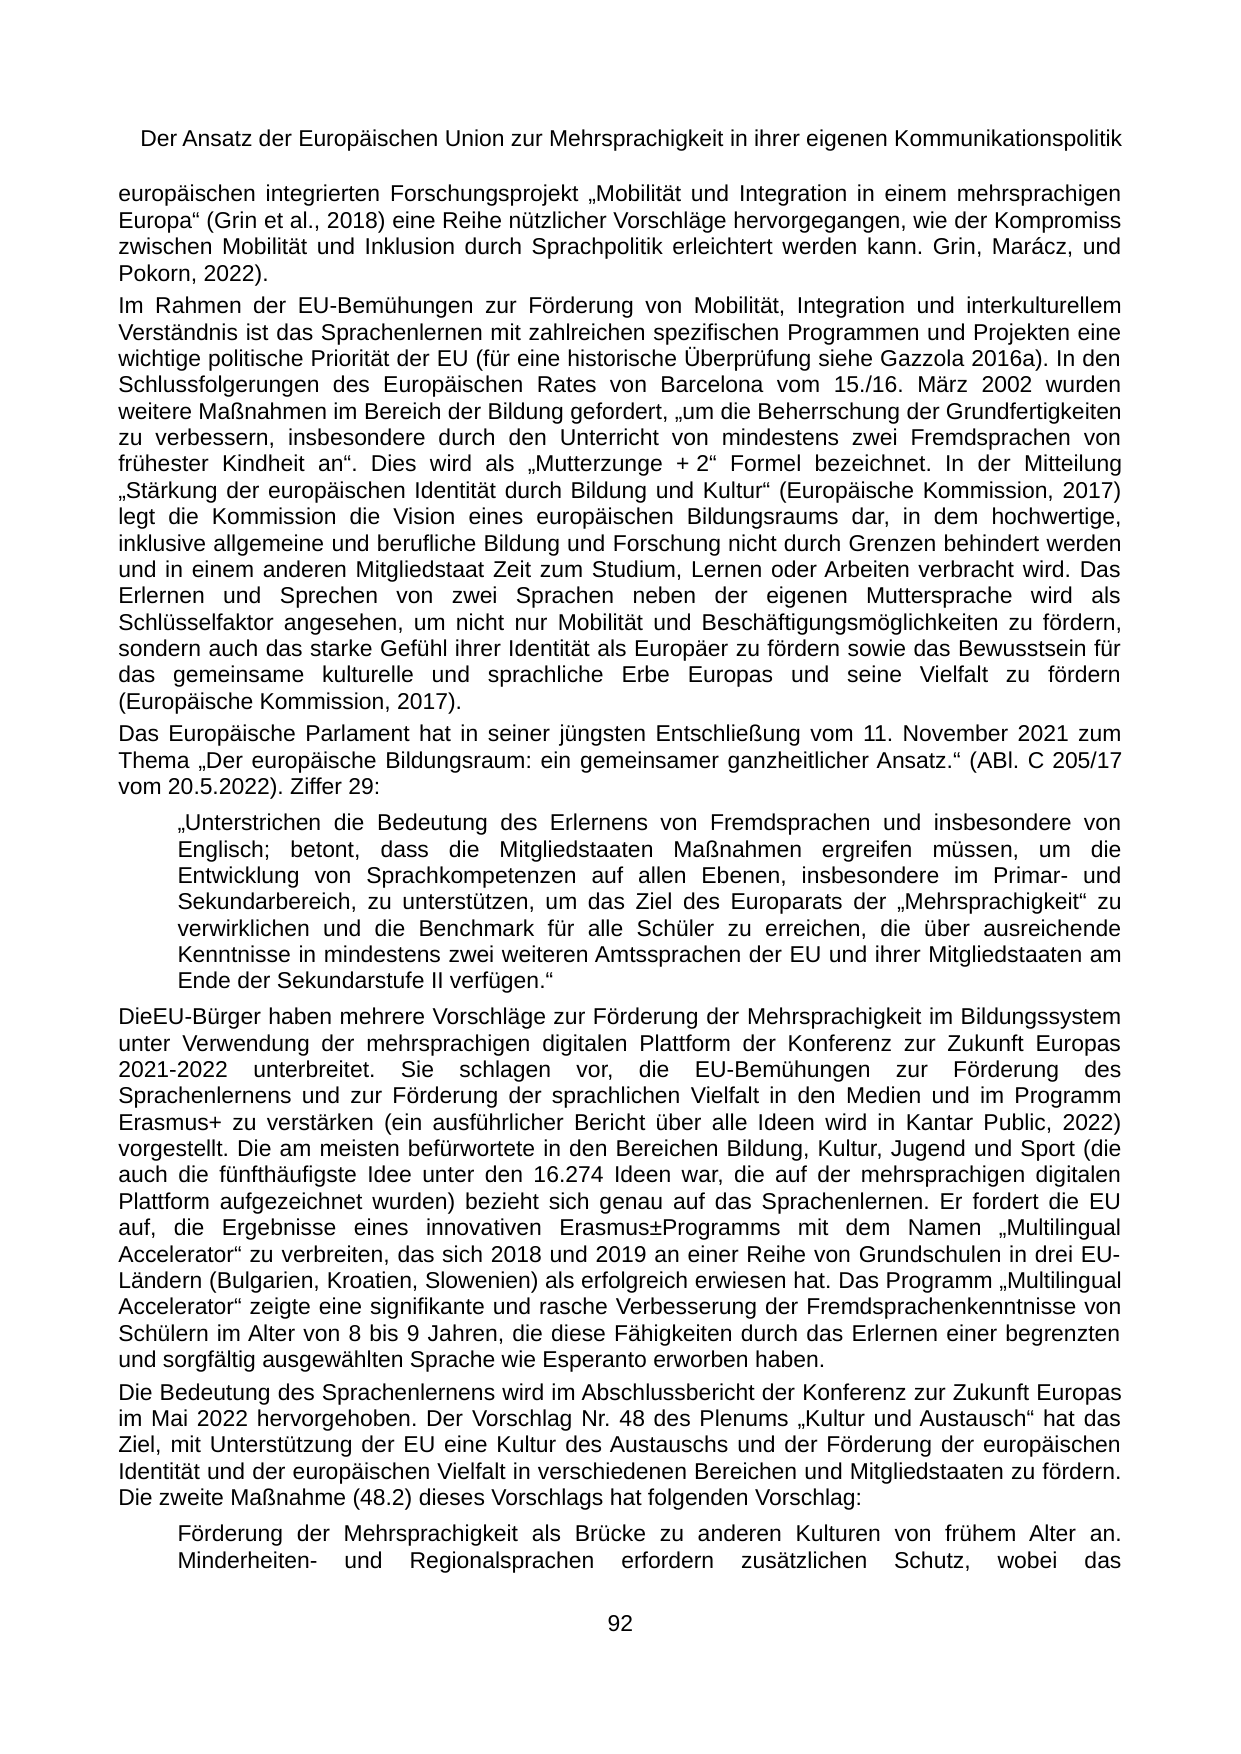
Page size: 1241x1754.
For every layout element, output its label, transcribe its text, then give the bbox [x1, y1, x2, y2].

text europäischen integrierten Forschungsprojekt „Mobilität und Integration in einem mehrsprachigen Europa“ (Grin et al., 2018) eine Reihe nützlicher Vorschläge hervorgegangen, wie der Kompromiss zwischen Mobilität und Inklusion durch Sprachpolitik erleichtert werden kann. Grin, Marácz, und Pokorn, 2022). [118, 180, 1122, 286]
text Das Europäische Parlament hat in seiner jüngsten Entschließung vom 11. November 2021 zum Thema „Der europäische Bildungsraum: ein gemeinsamer ganzheitlicher Ansatz.“ (ABl. C 205/17 vom 20.5.2022). Ziffer 29: [118, 720, 1122, 799]
text Die Bedeutung des Sprachenlernens wird im Abschlussbericht der Konferenz zur Zukunft Europas im Mai 2022 hervorgehoben. Der Vorschlag Nr. 48 des Plenums „Kultur und Austausch“ hat das Ziel, mit Unterstützung der EU eine Kultur des Austauschs und der Förderung der europäischen Identität und der europäischen Vielfalt in verschiedenen Bereichen und Mitgliedstaaten zu fördern. Die zweite Maßnahme (48.2) dieses Vorschlags hat folgenden Vorschlag: [118, 1379, 1122, 1511]
text Förderung der Mehrsprachigkeit als Brücke zu anderen Kulturen von frühem Alter an. Minderheiten- und Regionalsprachen erfordern zusätzlichen Schutz, wobei das [177, 1520, 1122, 1573]
text „Unterstrichen die Bedeutung des Erlernens von Fremdsprachen und insbesondere von Englisch; betont, dass die Mitgliedstaaten Maßnahmen ergreifen müssen, um die Entwicklung von Sprachkompetenzen auf allen Ebenen, insbesondere im Primar- und Sekundarbereich, zu unterstützen, um das Ziel des Europarats der „Mehrsprachigkeit“ zu verwirklichen und die Benchmark für alle Schüler zu erreichen, die über ausreichende Kenntnisse in mindestens zwei weiteren Amtssprachen der EU und ihrer Mitgliedstaaten am Ende der Sekundarstufe II verfügen.“ [177, 809, 1122, 994]
text DieEU-Bürger haben mehrere Vorschläge zur Förderung der Mehrsprachigkeit im Bildungssystem unter Verwendung der mehrsprachigen digitalen Plattform der Konferenz zur Zukunft Europas 2021-2022 unterbreitet. Sie schlagen vor, die EU-Bemühungen zur Förderung des Sprachenlernens und zur Förderung der sprachlichen Vielfalt in den Medien und im Programm Erasmus+ zu verstärken (ein ausführlicher Bericht über alle Ideen wird in Kantar Public, 2022) vorgestellt. Die am meisten befürwortete in den Bereichen Bildung, Kultur, Jugend und Sport (die auch die fünfthäufigste Idee unter den 16.274 Ideen war, die auf der mehrsprachigen digitalen Plattform aufgezeichnet wurden) bezieht sich genau auf das Sprachenlernen. Er fordert die EU auf, die Ergebnisse eines innovativen Erasmus±Programms mit dem Namen „Multilingual Accelerator“ zu verbreiten, das sich 2018 und 2019 an einer Reihe von Grundschulen in drei EU-Ländern (Bulgarien, Kroatien, Slowenien) als erfolgreich erwiesen hat. Das Programm „Multilingual Accelerator“ zeigte eine signifikante und rasche Verbesserung der Fremdsprachenkenntnisse von Schülern im Alter von 8 bis 9 Jahren, die diese Fähigkeiten durch das Erlernen einer begrenzten und sorgfältig ausgewählten Sprache wie Esperanto erworben haben. [118, 1003, 1122, 1372]
text Im Rahmen der EU-Bemühungen zur Förderung von Mobilität, Integration und interkulturellem Verständnis ist das Sprachenlernen mit zahlreichen spezifischen Programmen und Projekten eine wichtige politische Priorität der EU (für eine historische Überprüfung siehe Gazzola 2016a). In den Schlussfolgerungen des Europäischen Rates von Barcelona vom 15./16. März 2002 wurden weitere Maßnahmen im Bereich der Bildung gefordert, „um die Beherrschung der Grundfertigkeiten zu verbessern, insbesondere durch den Unterricht von mindestens zwei Fremdsprachen von frühester Kindheit an“. Dies wird als „Mutterzunge + 2“ Formel bezeichnet. In der Mitteilung „Stärkung der europäischen Identität durch Bildung und Kultur“ (Europäische Kommission, 2017) legt die Kommission die Vision eines europäischen Bildungsraums dar, in dem hochwertige, inklusive allgemeine und berufliche Bildung und Forschung nicht durch Grenzen behindert werden und in einem anderen Mitgliedstaat Zeit zum Studium, Lernen oder Arbeiten verbracht wird. Das Erlernen und Sprechen von zwei Sprachen neben der eigenen Muttersprache wird als Schlüsselfaktor angesehen, um nicht nur Mobilität und Beschäftigungsmöglichkeiten zu fördern, sondern auch das starke Gefühl ihrer Identität als Europäer zu fördern sowie das Bewusstsein für das gemeinsame kulturelle und sprachliche Erbe Europas und seine Vielfalt zu fördern (Europäische Kommission, 2017). [118, 292, 1122, 714]
